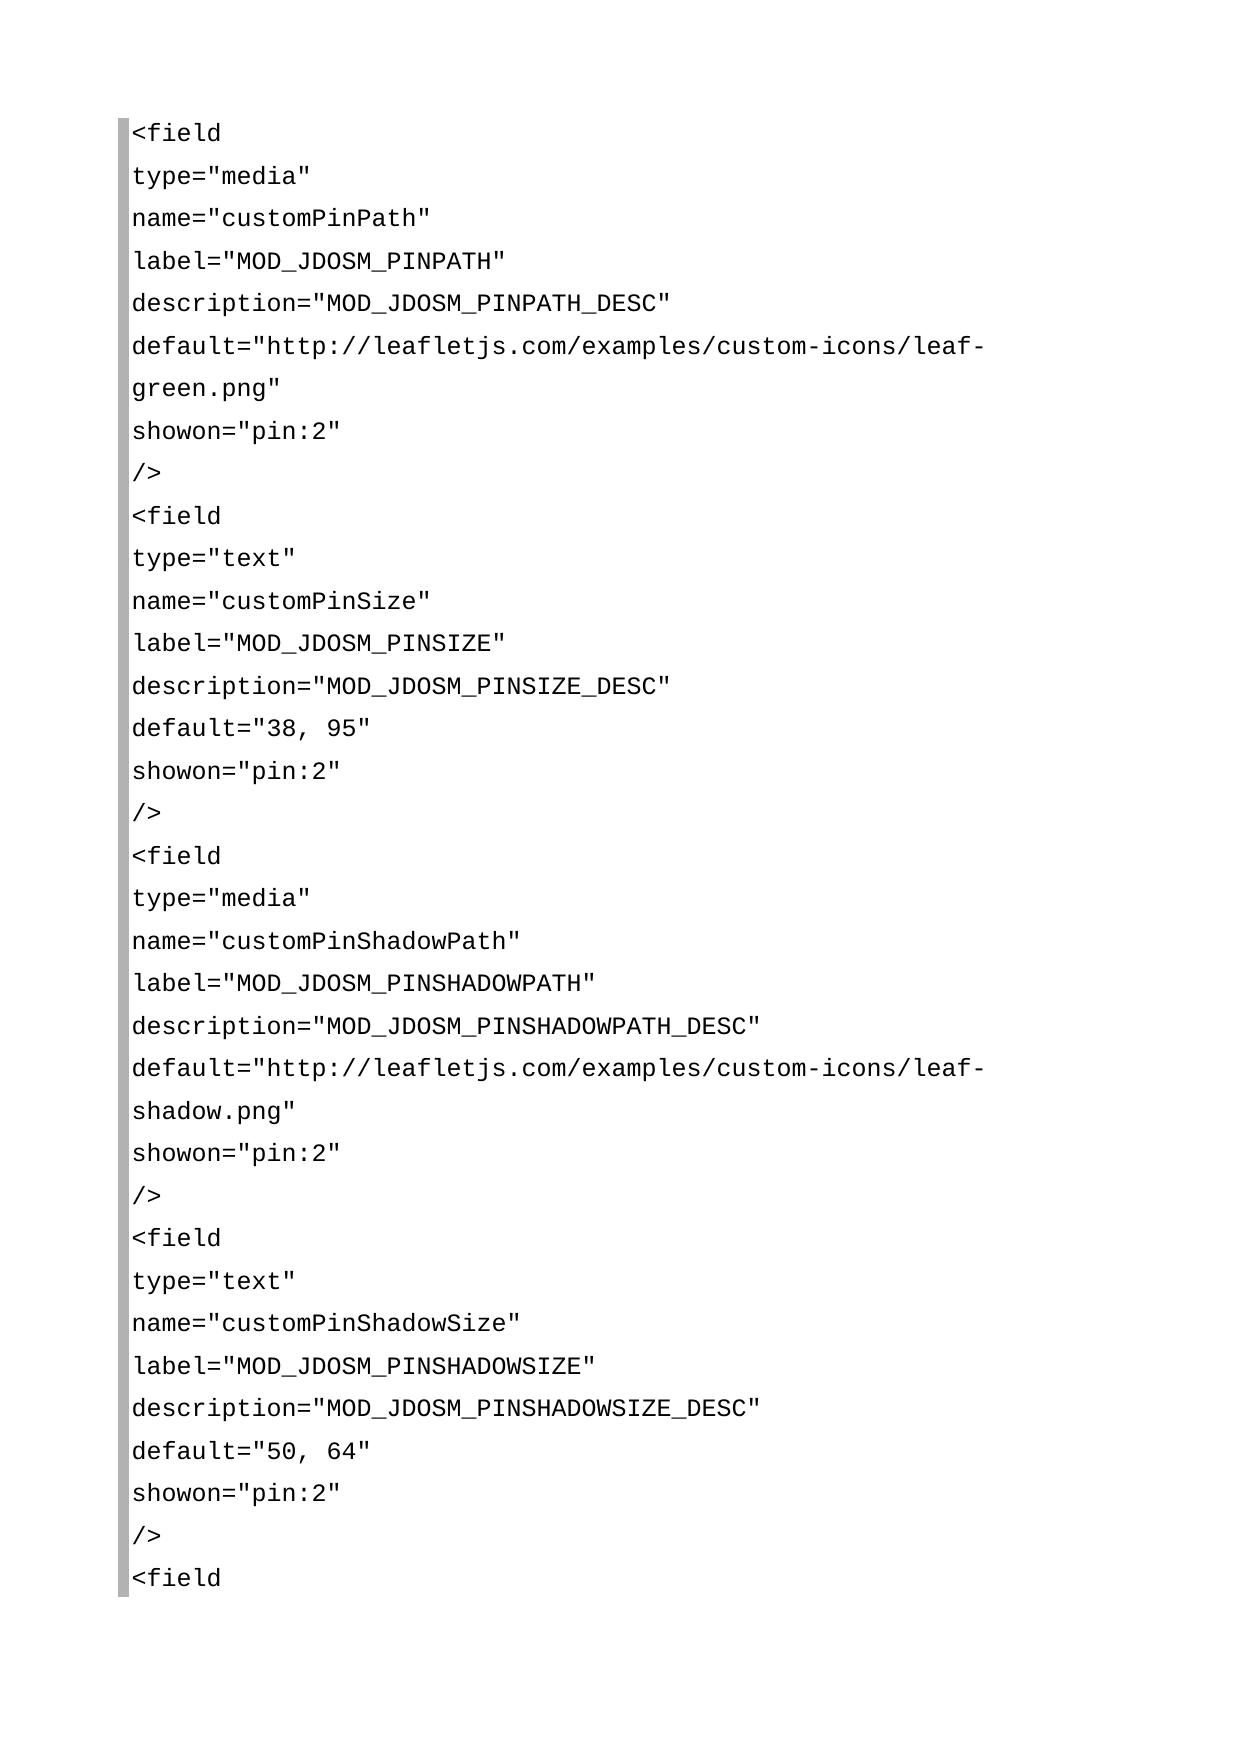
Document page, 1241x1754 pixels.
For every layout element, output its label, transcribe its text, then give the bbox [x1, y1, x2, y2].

text /> [129, 1521, 1122, 1552]
text <field [129, 1563, 1122, 1597]
text description="MOD_JDOSM_PINSIZE_DESC" [129, 671, 1122, 702]
text label="MOD_JDOSM_PINSHADOWSIZE" [129, 1351, 1122, 1382]
text name="customPinSize" [129, 586, 1122, 617]
text default="http://leafletjs.com/examples/custom-icons/leaf-shadow.png" [129, 1053, 1122, 1127]
text type="media" [129, 161, 1122, 192]
text showon="pin:2" [129, 416, 1122, 447]
text description="MOD_JDOSM_PINPATH_DESC" [129, 288, 1122, 319]
text default="http://leafletjs.com/examples/custom-icons/leaf-green.png" [129, 331, 1122, 404]
text showon="pin:2" [129, 1478, 1122, 1509]
text <field [129, 841, 1122, 872]
text showon="pin:2" [129, 1138, 1122, 1169]
text <field [129, 1223, 1122, 1254]
text type="media" [129, 883, 1122, 914]
text /> [129, 458, 1122, 489]
text label="MOD_JDOSM_PINPATH" [129, 246, 1122, 277]
text type="text" [129, 1266, 1122, 1297]
text /> [129, 798, 1122, 829]
text label="MOD_JDOSM_PINSHADOWPATH" [129, 968, 1122, 999]
text default="50, 64" [129, 1436, 1122, 1467]
text showon="pin:2" [129, 756, 1122, 787]
text default="38, 95" [129, 713, 1122, 744]
text <field [129, 501, 1122, 532]
text type="text" [129, 543, 1122, 574]
text name="customPinShadowSize" [129, 1308, 1122, 1339]
text name="customPinPath" [129, 203, 1122, 234]
text description="MOD_JDOSM_PINSHADOWPATH_DESC" [129, 1011, 1122, 1042]
text description="MOD_JDOSM_PINSHADOWSIZE_DESC" [129, 1393, 1122, 1424]
text <field [129, 118, 1122, 149]
text label="MOD_JDOSM_PINSIZE" [129, 628, 1122, 659]
text /> [129, 1181, 1122, 1212]
text name="customPinShadowPath" [129, 926, 1122, 957]
